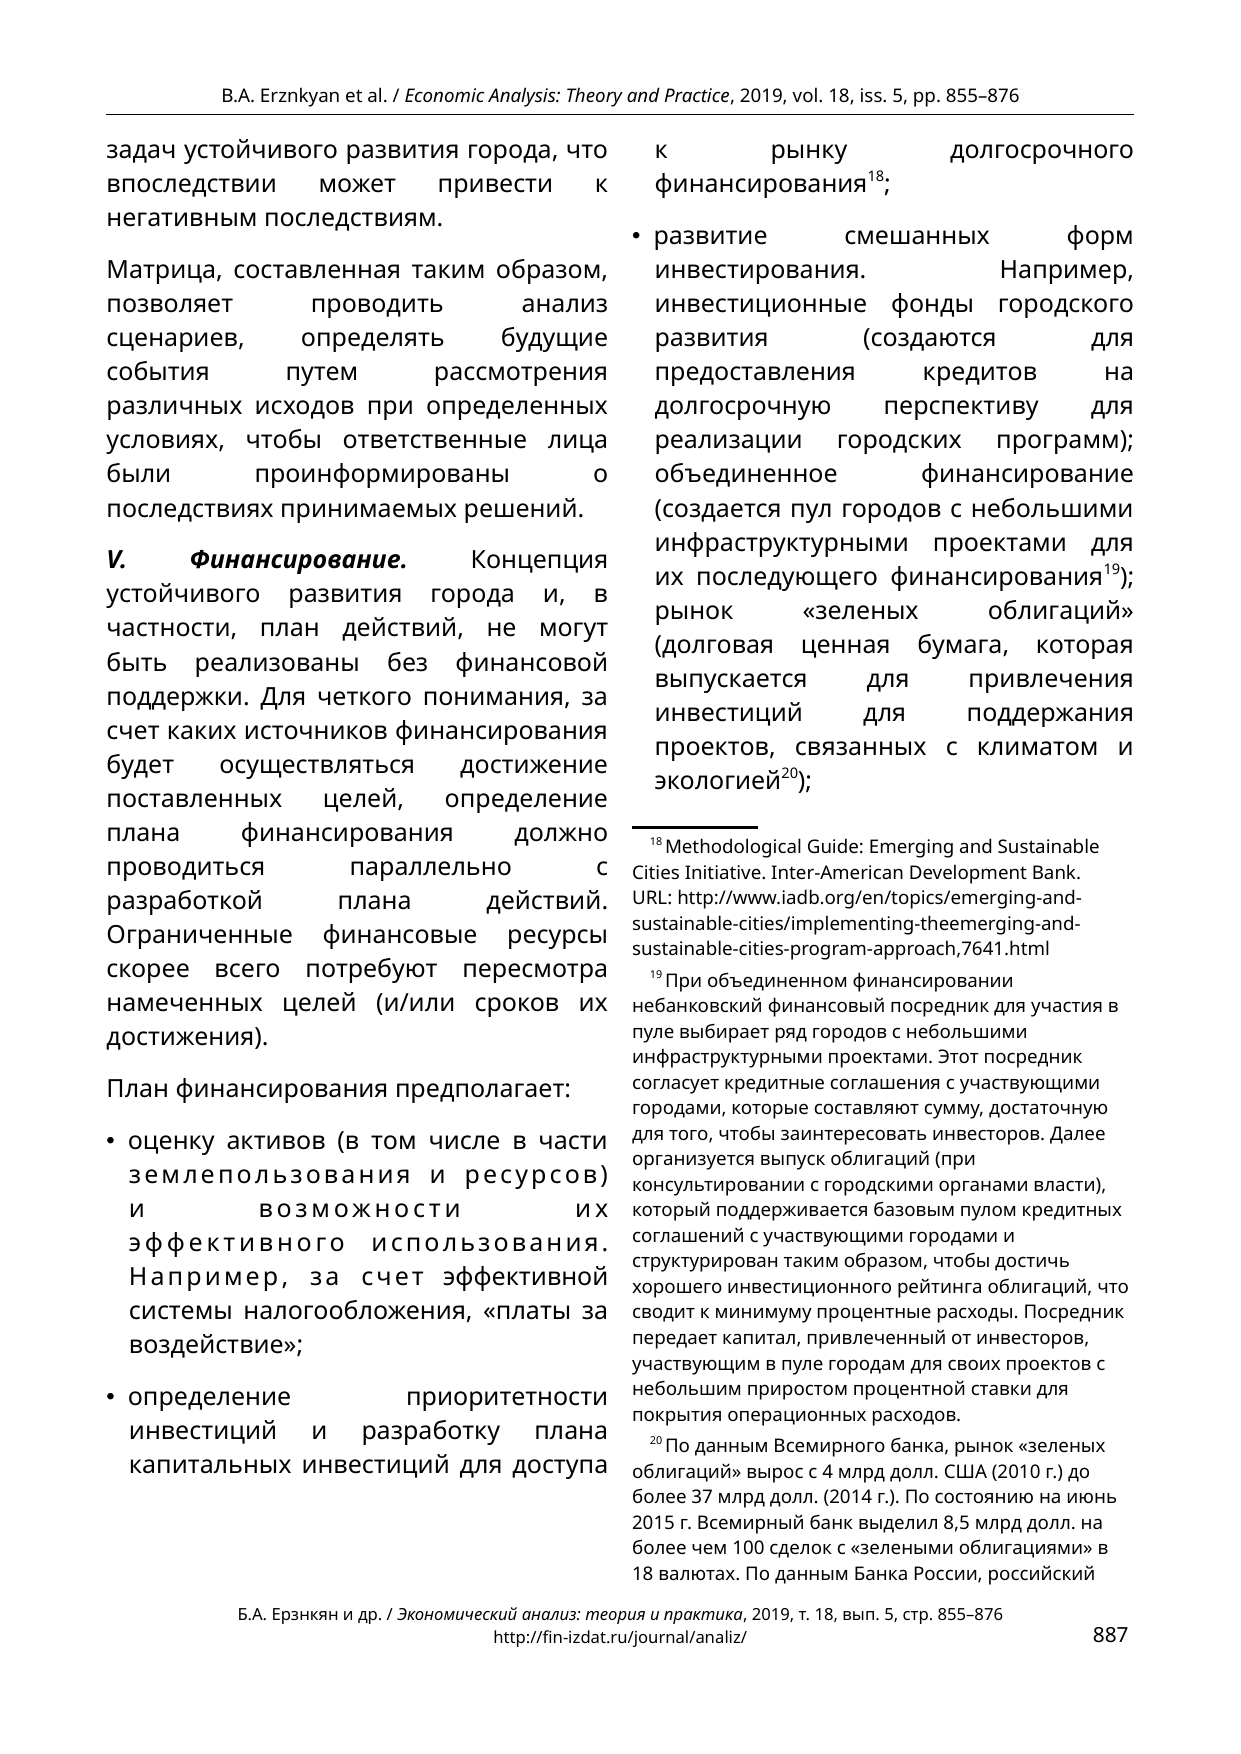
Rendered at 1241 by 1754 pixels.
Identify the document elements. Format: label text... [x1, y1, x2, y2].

list к рынку долгосрочного финансирования; [632, 132, 1134, 200]
list определение приоритетности инвестиций и разработку плана капитальных инвестиций для доступа [106, 1378, 608, 1481]
list оценку активов (в том числе в части землепользования и ресурсов) и возможности их эффективного использования. Например, за счет эффективной системы налогообложения, «платы за воздействие»; [106, 1122, 608, 1361]
text Матрица, составленная таким образом, позволяет проводить анализ сценариев, определять будущие события путем рассмотрения различных исходов при определенных условиях, чтобы ответственные лица были проинформированы о последствиях принимаемых решений. [106, 252, 608, 524]
list При объединенном финансировании небанковский финансовый посредник для участия в пуле выбирает ряд городов с небольшими инфраструктурными проектами. Этот посредник согласует кредитные соглашения с участвующими городами, которые составляют сумму, достаточную для того, чтобы заинтересовать инвесторов. Далее организуется выпуск облигаций (при консультировании с городскими органами власти), который поддерживается базовым пулом кредитных соглашений с участвующими городами и структурирован таким образом, чтобы достичь хорошего инвестиционного рейтинга облигаций, что сводит к минимуму процентные расходы. Посредник передает капитал, привлеченный от инвесторов, участвующим в пуле городам для своих проектов с небольшим приростом процентной ставки для покрытия операционных расходов. [632, 967, 1134, 1426]
list Methodological Guide: Emerging and Sustainable Cities Initiative. Inter-American Development Bank. URL: http://www.iadb.org/en/topics/emerging-and-sustainable-cities/implementing-theemerging-and-sustainable-cities-program-approach,7641.html [632, 833, 1134, 961]
text задач устойчивого развития города, что впоследствии может привести к негативным последствиям. [106, 132, 608, 234]
list По данным Всемирного банка, рынок «зеленых облигаций» вырос с 4 млрд долл. США (2010 г.) до более 37 млрд долл. (2014 г.). По состоянию на июнь 2015 г. Всемирный банк выделил 8,5 млрд долл. на более чем 100 сделок с «зелеными облигациями» в 18 валютах. По данным Банка России, российский [632, 1432, 1134, 1586]
text План финансирования предполагает: [106, 1071, 608, 1105]
text V. Финансирование. Концепция устойчивого развития города и, в частности, план действий, не могут быть реализованы без финансовой поддержки. Для четкого понимания, за счет каких источников финансирования будет осуществляться достижение поставленных целей, определение плана финансирования должно проводиться параллельно с разработкой плана действий. Ограниченные финансовые ресурсы скорее всего потребуют пересмотра намеченных целей (и/или сроков их достижения). [106, 542, 608, 1053]
list развитие смешанных форм инвестирования. Например, инвестиционные фонды городского развития (создаются для предоставления кредитов на долгосрочную перспективу для реализации городских программ); объединенное финансирование (создается пул городов с небольшими инфраструктурными проектами для их последующего финансирования); рынок «зеленых облигаций» (долговая ценная бумага, которая выпускается для привлечения инвестиций для поддержания проектов, связанных с климатом и экологией); [632, 218, 1134, 797]
